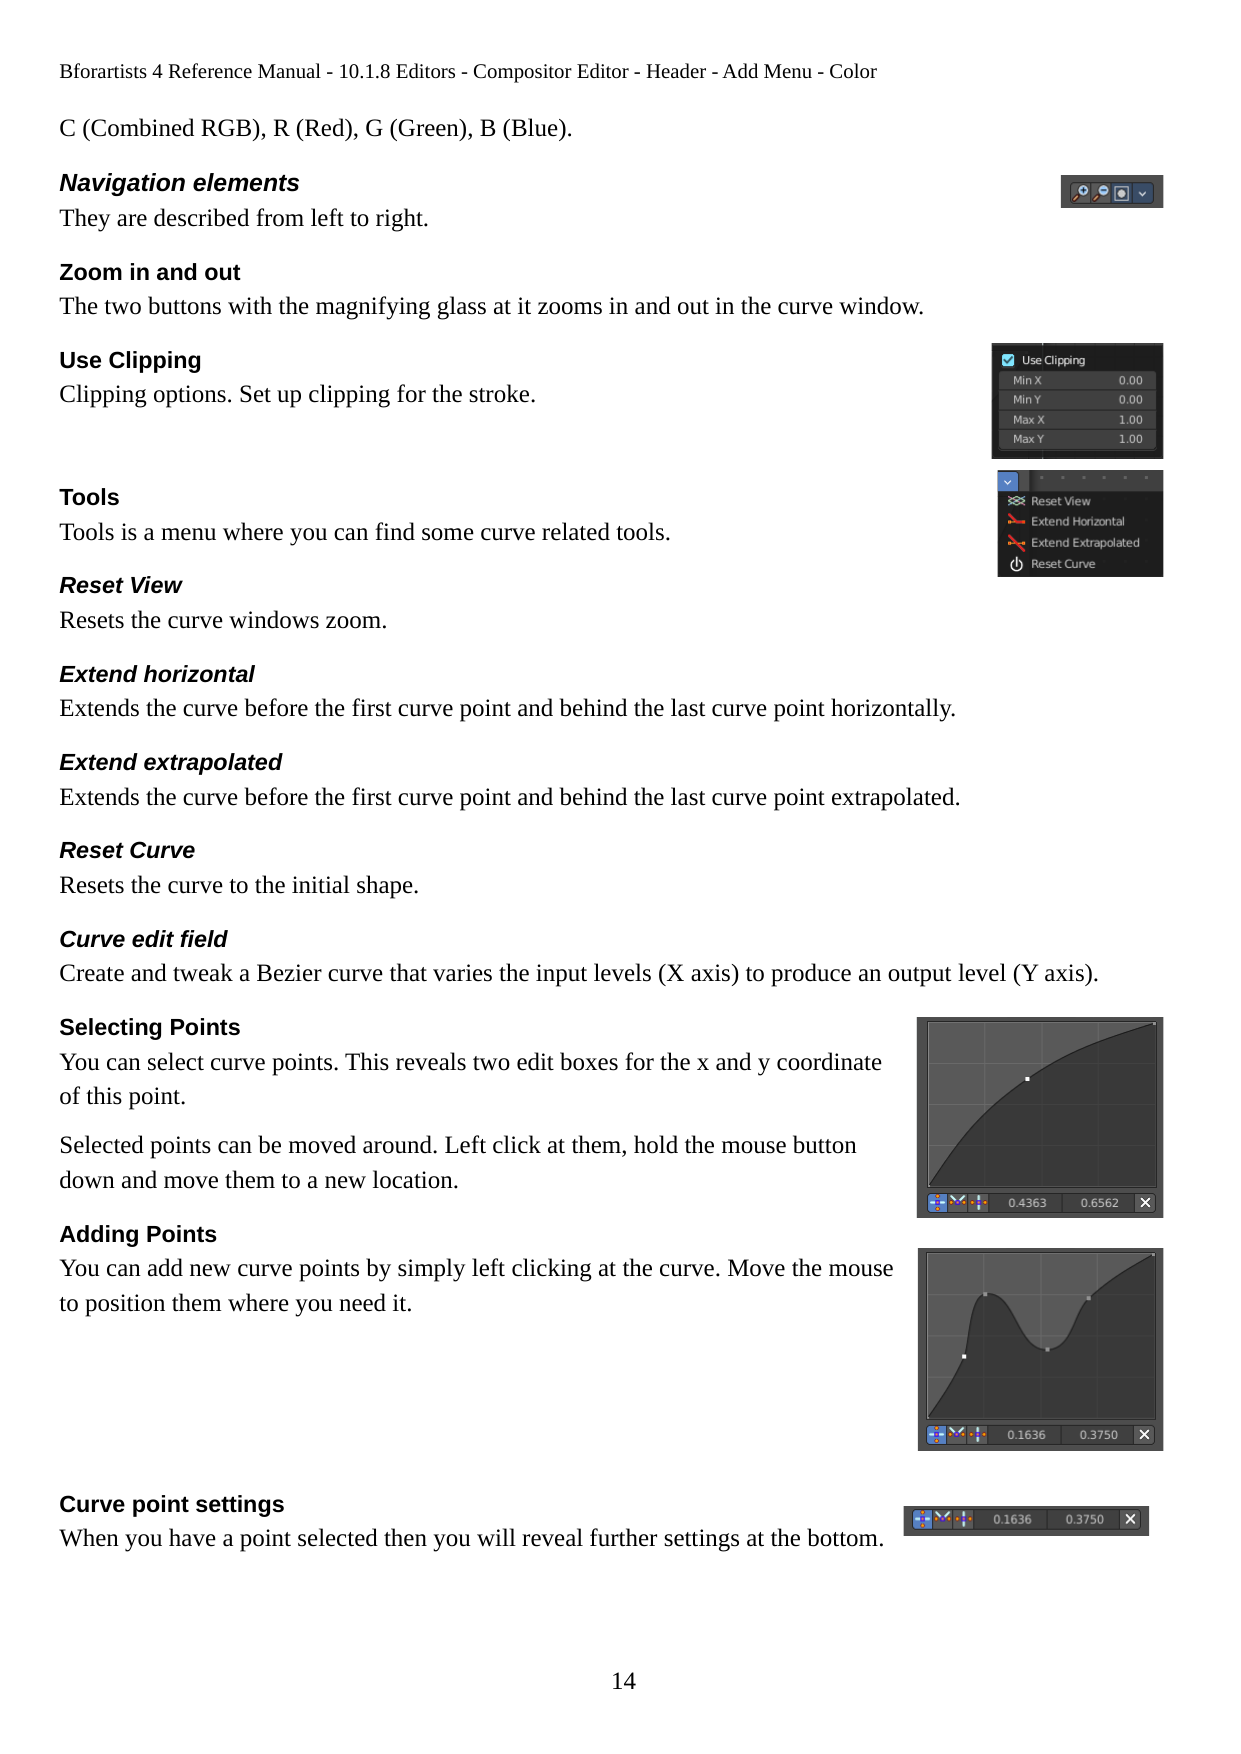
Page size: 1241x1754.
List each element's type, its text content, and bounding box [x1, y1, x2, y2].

subtitle Extend horizontal [59, 660, 1181, 687]
text Resets the curve windows zoom. [59, 605, 1181, 634]
text Extends the curve before the first curve point and behind the last curve point extrapolated. [59, 782, 1181, 811]
subtitle Use Clipping [59, 346, 991, 373]
text You can add new curve points by simply left clicking at the curve. Move the mouse to position them where you need it. [59, 1253, 917, 1316]
picture [991, 343, 1164, 459]
subtitle Navigation elements [59, 168, 1181, 196]
subtitle Selecting Points [59, 1014, 1181, 1041]
picture [916, 1017, 1164, 1218]
subtitle Zoom in and out [59, 258, 1181, 285]
text Tools is a menu where you can find some curve related tools. [59, 517, 997, 546]
subtitle Reset View [59, 572, 1181, 599]
text Clipping options. Set up clipping for the stroke. [59, 379, 991, 408]
picture [903, 1506, 1150, 1536]
subtitle [1164, 346, 1181, 373]
text Extends the curve before the first curve point and behind the last curve point horizontally. [59, 693, 1181, 722]
subtitle Adding Points [59, 1220, 1181, 1247]
text Create and tweak a Bezier curve that varies the input levels (X axis) to produce an output level (Y axis). [59, 958, 1181, 987]
subtitle Curve point settings [59, 1490, 1181, 1517]
picture [917, 1248, 1164, 1451]
text Resets the curve to the initial shape. [59, 870, 1181, 899]
text C (Combined RGB), R (Red), G (Green), B (Blue). [59, 113, 1181, 141]
picture [997, 470, 1164, 577]
subtitle Curve edit field [59, 925, 1181, 952]
subtitle Extend extrapolated [59, 749, 1181, 776]
text Selected points can be moved around. Left click at them, hold the mouse button down and move them to a new location. [59, 1130, 916, 1193]
text They are described from left to right. [59, 203, 1181, 231]
subtitle [1164, 484, 1181, 511]
subtitle Tools [59, 484, 997, 511]
text When you have a point selected then you will reveal further settings at the bottom. [59, 1523, 1181, 1552]
text You can select curve points. This reveals two edit boxes for the x and y coordinate of this point. [59, 1047, 916, 1110]
text The two buttons with the magnifying glass at it zooms in and out in the curve window. [59, 291, 1181, 320]
subtitle Reset Curve [59, 837, 1181, 864]
picture [1060, 175, 1164, 208]
